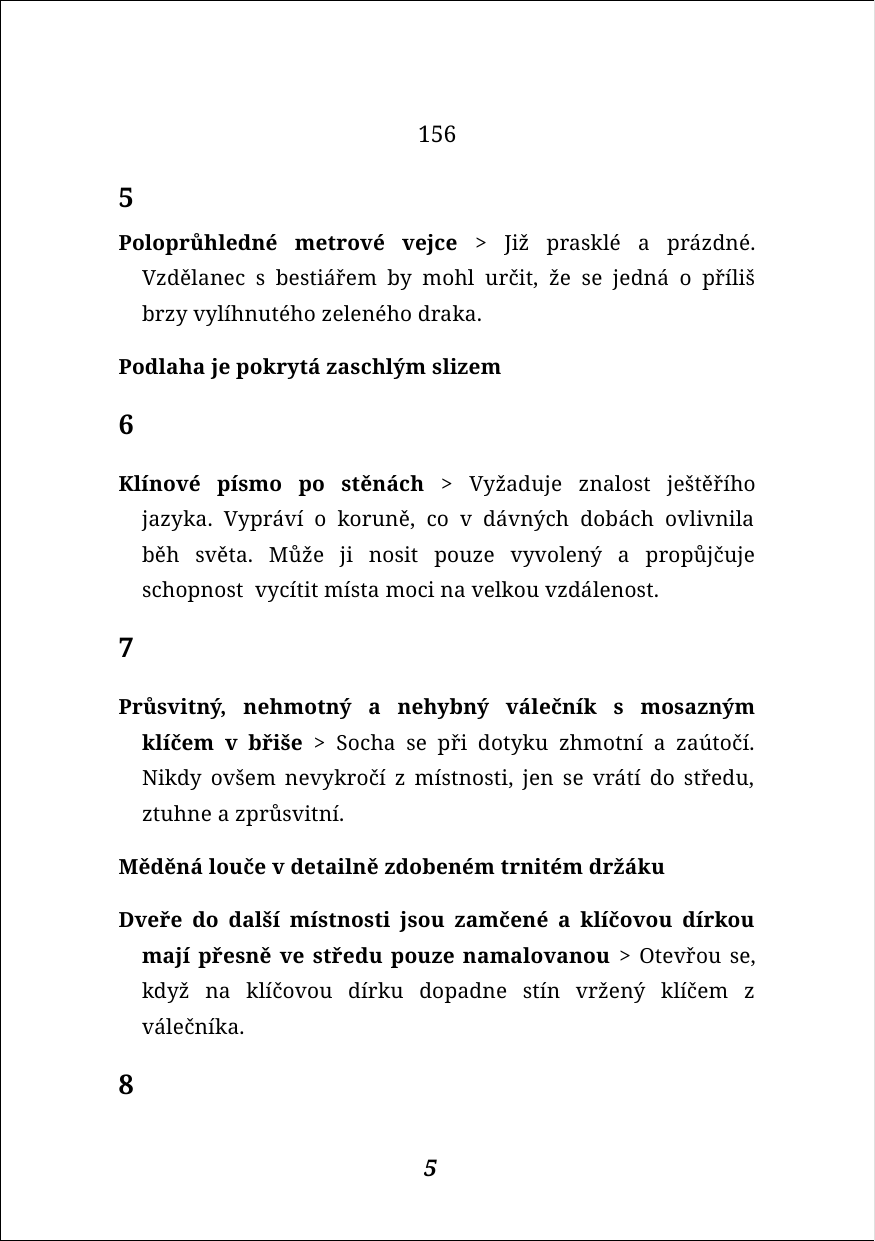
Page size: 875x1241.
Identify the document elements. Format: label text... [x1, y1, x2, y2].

text Podlaha je pokrytá zaschlým slizem [118, 352, 756, 380]
text 6 [118, 405, 756, 442]
text Průsvitný, nehmotný a nehybný válečník s mosazným klíčem v břiše > Socha se při dotyku zhmotní a zaútočí. Nikdy ovšem nevykročí z místnosti, jen se vrátí do středu, ztuhne a zprůsvitní. [118, 692, 756, 827]
text Klínové písmo po stěnách > Vyžaduje znalost ještěřího jazyka. Vypráví o koruně, co v dávných dobách ovlivnila běh světa. Může ji nosit pouze vyvolený a propůjčuje schopnost vycítit místa moci na velkou vzdálenost. [118, 469, 756, 604]
subtitle 5 [118, 179, 756, 216]
text 8 [118, 1065, 756, 1102]
text Dveře do další místnosti jsou zamčené a klíčovou dírkou mají přesně ve středu pouze namalovanou > Otevřou se, když na klíčovou dírku dopadne stín vržený klíčem z válečníka. [118, 905, 756, 1040]
text Měděná louče v detailně zdobeném trnitém držáku [118, 852, 756, 881]
text Poloprůhledné metrové vejce > Již prasklé a prázdné. Vzdělanec s bestiářem by mohl určit, že se jedná o příliš brzy vylíhnutého zeleného draka. [118, 228, 756, 327]
text 7 [118, 629, 756, 666]
